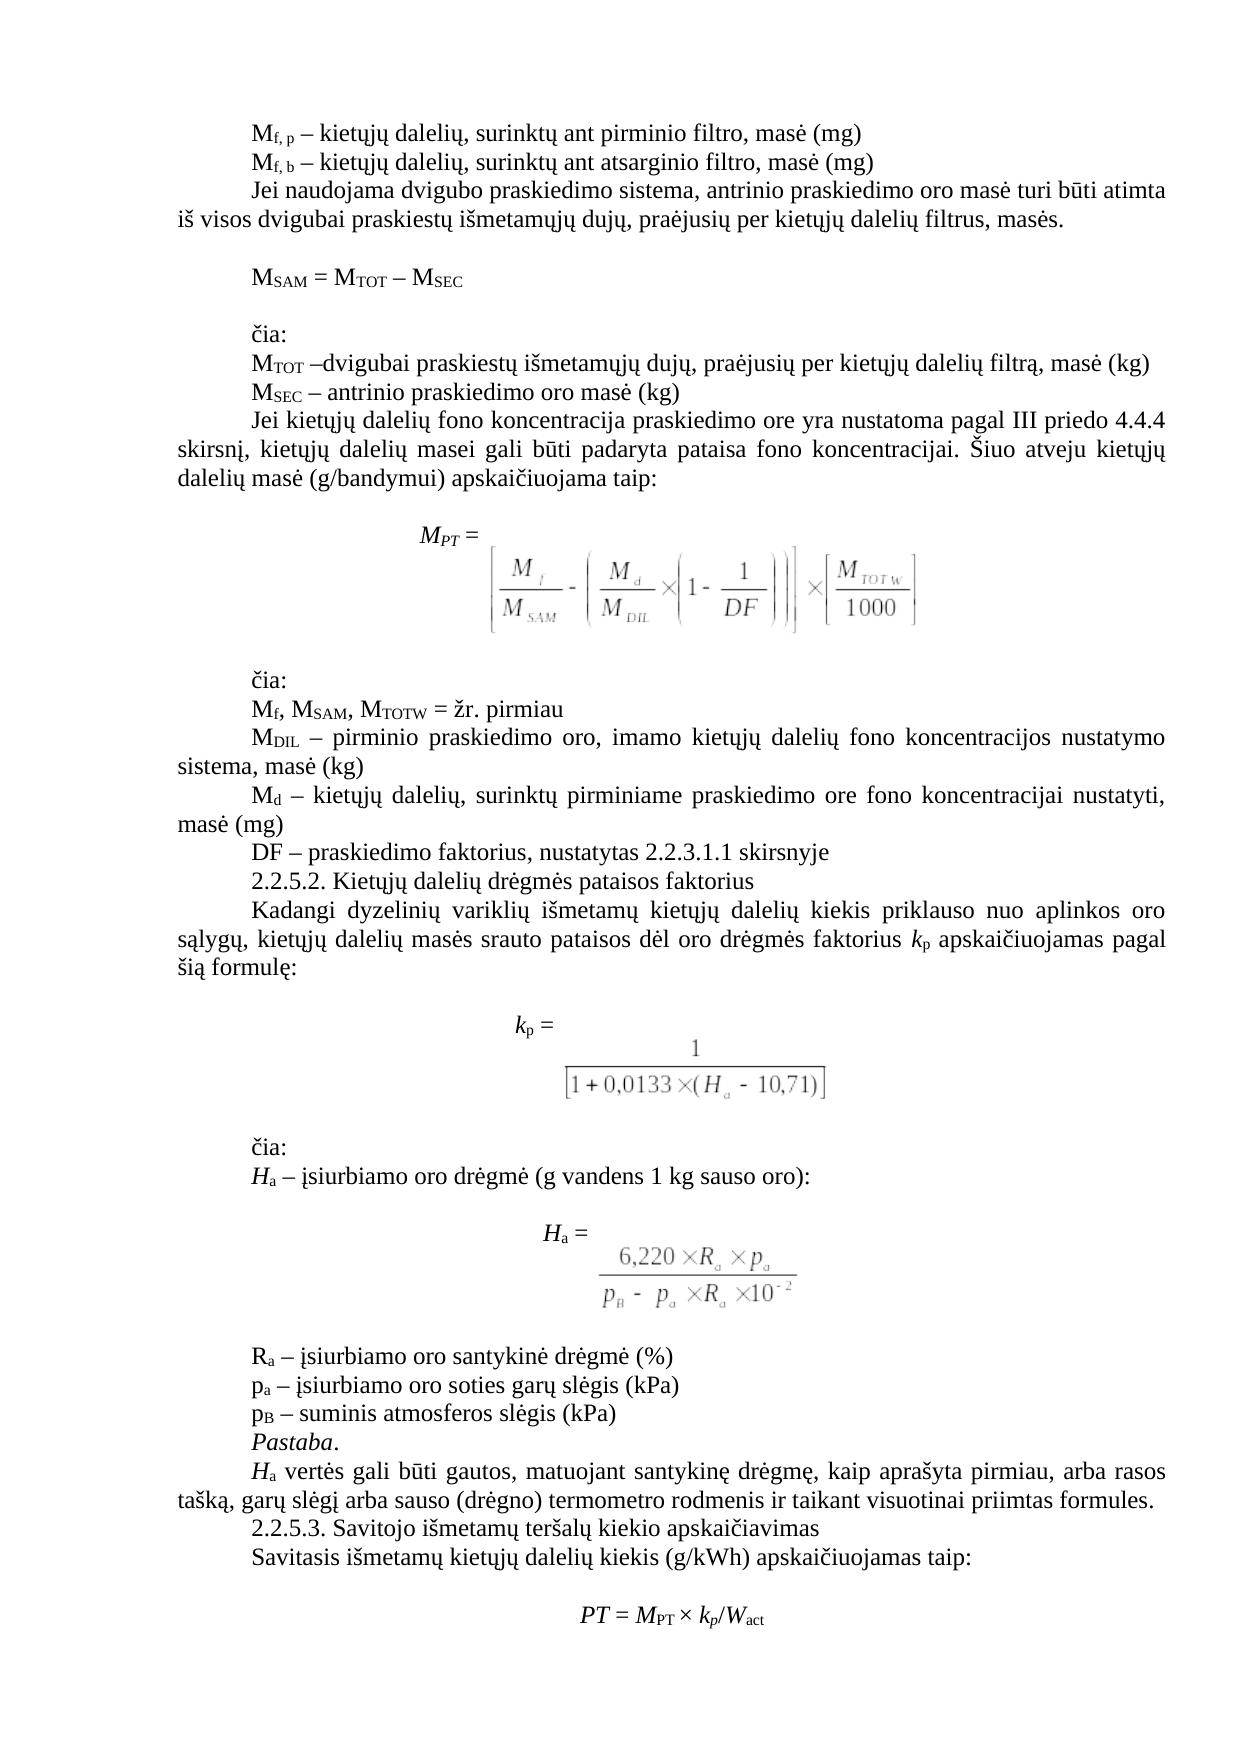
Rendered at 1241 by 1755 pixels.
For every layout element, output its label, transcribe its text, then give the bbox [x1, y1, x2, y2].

text Savitasis išmetamų kietųjų dalelių kiekis (g/kWh) apskaičiuojamas taip: [177, 1542, 1166, 1571]
text Ha = [177, 1218, 1166, 1312]
text Jei naudojama dvigubo praskiedimo sistema, antrinio praskiedimo oro masė turi būti atimta iš visos dvigubai praskiestų išmetamųjų dujų, praėjusių per kietųjų dalelių filtrus, masės. [177, 176, 1166, 233]
text Mf, MSAM, MTOTW = žr. pirmiau [177, 694, 1166, 722]
text Ha – įsiurbiamo oro drėgmė (g vandens 1 kg sauso oro): [177, 1161, 1166, 1190]
text Ha vertės gali būti gautos, matuojant santykinę drėgmę, kaip aprašyta pirmiau, arba rasos tašką, garų slėgį arba sauso (drėgno) termometro rodmenis ir taikant visuotinai priimtas formules. [177, 1456, 1166, 1513]
text MPT = [177, 521, 1166, 636]
text DF – praskiedimo faktorius, nustatytas 2.2.3.1.1 skirsnyje [177, 837, 1166, 866]
text MSEC – antrinio praskiedimo oro masė (kg) [177, 377, 1166, 406]
text 2.2.5.3. Savitojo išmetamų teršalų kiekio apskaičiavimas [177, 1513, 1166, 1542]
text pa – įsiurbiamo oro soties garų slėgis (kPa) [177, 1370, 1166, 1398]
text MSAM = MTOT – MSEC [177, 262, 1166, 291]
text Mf, b – kietųjų dalelių, surinktų ant atsarginio filtro, masė (mg) [177, 147, 1166, 176]
text PT = MPT × kp/Wact [177, 1600, 1166, 1628]
text Ra – įsiurbiamo oro santykinė drėgmė (%) [177, 1341, 1166, 1370]
text MTOT –dvigubai praskiestų išmetamųjų dujų, praėjusių per kietųjų dalelių filtrą, masė (kg) [177, 348, 1166, 377]
text Mf, p – kietųjų dalelių, surinktų ant pirminio filtro, masė (mg) [177, 118, 1166, 147]
text Md – kietųjų dalelių, surinktų pirminiame praskiedimo ore fono koncentracijai nustatyti, masė (mg) [177, 780, 1166, 837]
text Kadangi dyzelinių variklių išmetamų kietųjų dalelių kiekis priklauso nuo aplinkos oro sąlygų, kietųjų dalelių masės srauto pataisos dėl oro drėgmės faktorius kp apskaičiuojamas pagal šią formulę: [177, 895, 1166, 981]
text MDIL – pirminio praskiedimo oro, imamo kietųjų dalelių fono koncentracijos nustatymo sistema, masė (kg) [177, 722, 1166, 780]
text čia: [177, 1132, 1166, 1161]
text čia: [177, 665, 1166, 694]
text pB – suminis atmosferos slėgis (kPa) [177, 1398, 1166, 1427]
text 2.2.5.2. Kietųjų dalelių drėgmės pataisos faktorius [177, 866, 1166, 895]
text čia: [177, 319, 1166, 348]
text Jei kietųjų dalelių fono koncentracija praskiedimo ore yra nustatoma pagal III priedo 4.4.4 skirsnį, kietųjų dalelių masei gali būti padaryta pataisa fono koncentracijai. Šiuo atveju kietųjų dalelių masė (g/bandymui) apskaičiuojama taip: [177, 406, 1166, 492]
text kp = [177, 1010, 1166, 1103]
text Pastaba. [177, 1427, 1166, 1456]
